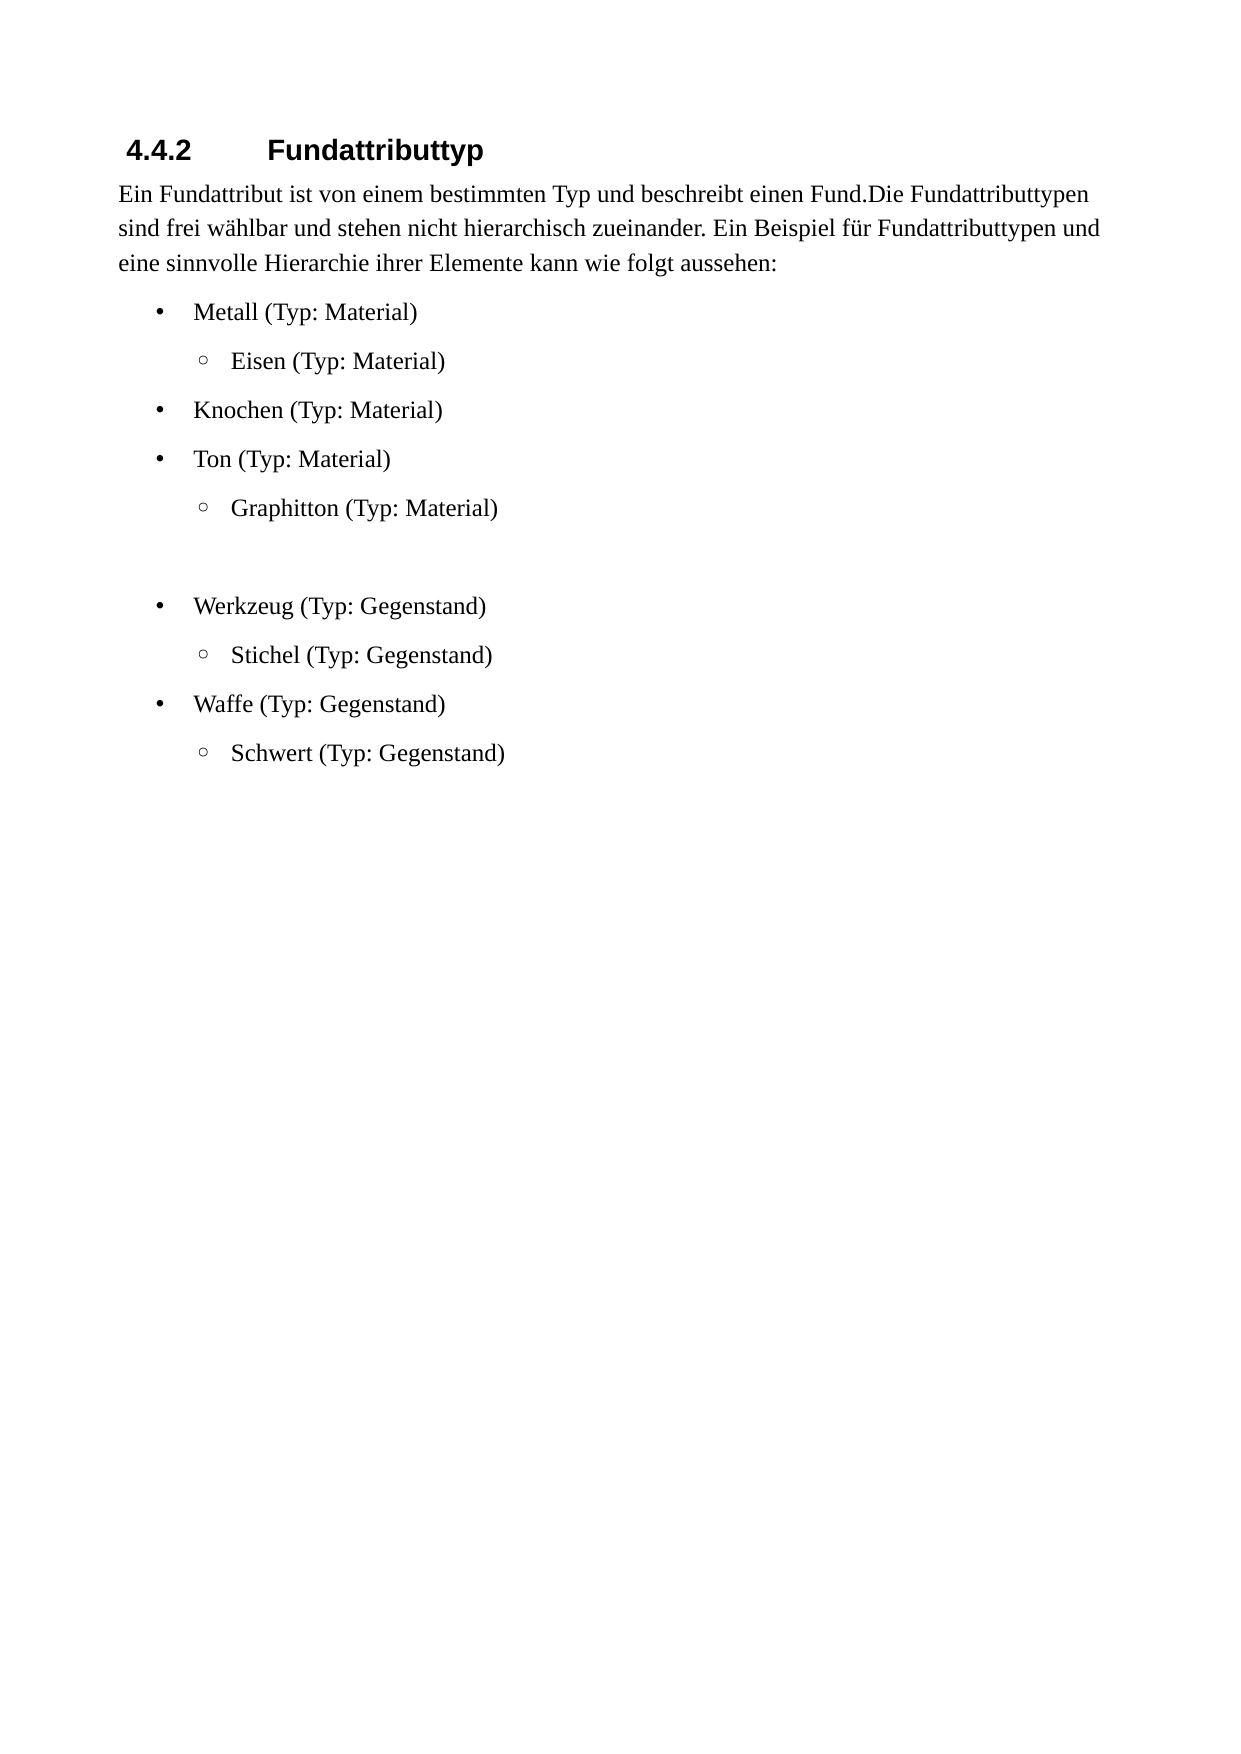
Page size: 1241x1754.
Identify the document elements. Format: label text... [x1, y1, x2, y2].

list Stichel (Typ: Gegenstand) [193, 640, 1122, 669]
text Ein Fundattribut ist von einem bestimmten Typ und beschreibt einen Fund.Die Fundattributtypen sind frei wählbar und stehen nicht hierarchisch zueinander. Ein Beispiel für Fundattributtypen und eine sinnvolle Hierarchie ihrer Elemente kann wie folgt aussehen: [118, 179, 1122, 277]
list Eisen (Typ: Material) [193, 346, 1122, 375]
list Ton (Typ: Material) [156, 444, 1122, 473]
list Graphitton (Typ: Material) [193, 493, 1122, 522]
list Waffe (Typ: Gegenstand) [156, 689, 1122, 718]
list Werkzeug (Typ: Gegenstand) [156, 591, 1122, 620]
list Knochen (Typ: Material) [156, 395, 1122, 424]
list Metall (Typ: Material) [156, 297, 1122, 326]
list Schwert (Typ: Gegenstand) [193, 738, 1122, 767]
subtitle Fundattributtyp [118, 133, 1122, 166]
